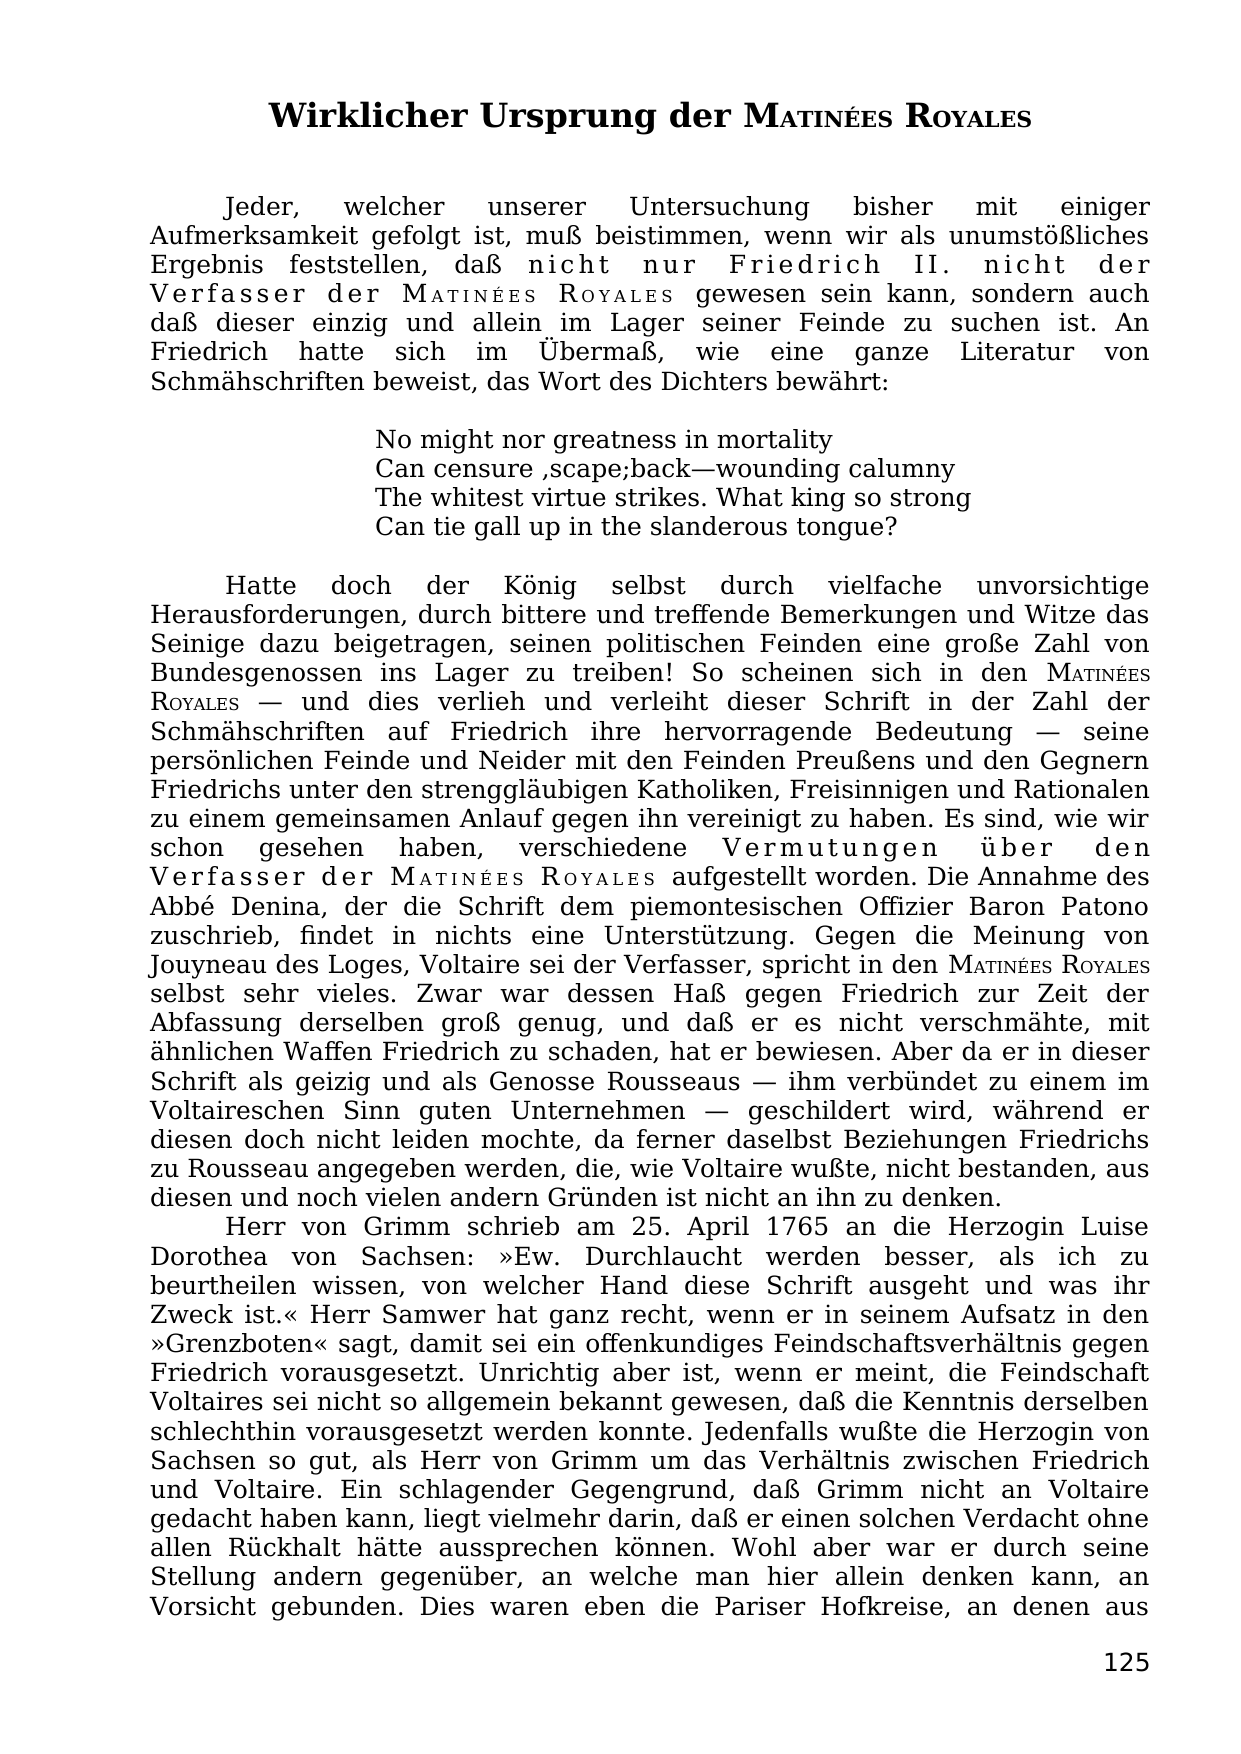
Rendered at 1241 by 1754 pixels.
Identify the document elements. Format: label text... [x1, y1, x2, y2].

text Herr von Grimm schrieb am 25. April 1765 an die Herzogin Luise Dorothea von Sachsen: »Ew. Durchlaucht werden besser, als ich zu beurtheilen wissen, von welcher Hand diese Schrift ausgeht und was ihr Zweck ist.« Herr Samwer hat ganz recht, wenn er in seinem Aufsatz in den »Grenzboten« sagt, damit sei ein offenkundiges Feindschaftsverhältnis gegen Friedrich vorausgesetzt. Unrichtig aber ist, wenn er meint, die Feindschaft Voltaires sei nicht so allgemein bekannt gewesen, daß die Kenntnis derselben schlechthin vorausgesetzt werden konnte. Jedenfalls wußte die Herzogin von Sachsen so gut, als Herr von Grimm um das Verhältnis zwischen Friedrich und Voltaire. Ein schlagender Gegengrund, daß Grimm nicht an Voltaire gedacht haben kann, liegt vielmehr darin, daß er einen solchen Verdacht ohne allen Rückhalt hätte aussprechen können. Wohl aber war er durch seine Stellung andern gegenüber, an welche man hier allein denken kann, an Vorsicht gebunden. Dies waren eben die Pariser Hofkreise, an denen aus [150, 1212, 1151, 1621]
text Can tie gall up in the slanderous tongue? [375, 512, 1151, 542]
text Hatte doch der König selbst durch vielfache unvorsichtige Herausforderungen, durch bittere und treffende Bemerkungen und Witze das Seinige dazu beigetragen, seinen politischen Feinden eine große Zahl von Bundesgenossen ins Lager zu treiben! So scheinen sich in den Matinées Royales — und dies verlieh und verleiht dieser Schrift in der Zahl der Schmähschriften auf Friedrich ihre hervorragende Bedeutung — seine persönlichen Feinde und Neider mit den Feinden Preußens und den Gegnern Friedrichs unter den strenggläubigen Katholiken, Freisinnigen und Rationalen zu einem gemeinsamen Anlauf gegen ihn vereinigt zu haben. Es sind, wie wir schon gesehen haben, verschiedene Vermutungen über den Verfasser der Matinées Royales aufgestellt worden. Die Annahme des Abbé Denina, der die Schrift dem piemontesischen Offizier Baron Patono zuschrieb, findet in nichts eine Unterstützung. Gegen die Meinung von Jouyneau des Loges, Voltaire sei der Verfasser, spricht in den Matinées Royales selbst sehr vieles. Zwar war dessen Haß gegen Friedrich zur Zeit der Abfassung derselben groß genug, und daß er es nicht verschmähte, mit ähnlichen Waffen Friedrich zu schaden, hat er bewiesen. Aber da er in dieser Schrift als geizig und als Genosse Rousseaus — ihm verbündet zu einem im Voltaireschen Sinn guten Unternehmen — geschildert wird, während er diesen doch nicht leiden mochte, da ferner daselbst Beziehungen Friedrichs zu Rousseau angegeben werden, die, wie Voltaire wußte, nicht bestanden, aus diesen und noch vielen andern Gründen ist nicht an ihn zu denken. [150, 571, 1151, 1212]
text No might nor greatness in mortality [375, 425, 1151, 454]
text Jeder, welcher unserer Untersuchung bisher mit einiger Aufmerksamkeit gefolgt ist, muß beistimmen, wenn wir als unumstößliches Ergebnis feststellen, daß nicht nur Friedrich II. nicht der Verfasser der Matinées Royales gewesen sein kann, sondern auch daß dieser einzig und allein im Lager seiner Feinde zu suchen ist. An Friedrich hatte sich im Übermaß, wie eine ganze Literatur von Schmähschriften beweist, das Wort des Dichters bewährt: [150, 192, 1151, 396]
text The whitest virtue strikes. What king so strong [375, 483, 1151, 512]
text Wirklicher Ursprung der Matinées Royales [150, 75, 1151, 135]
text Can censure ‚scape;back—wounding calumny [375, 454, 1151, 483]
